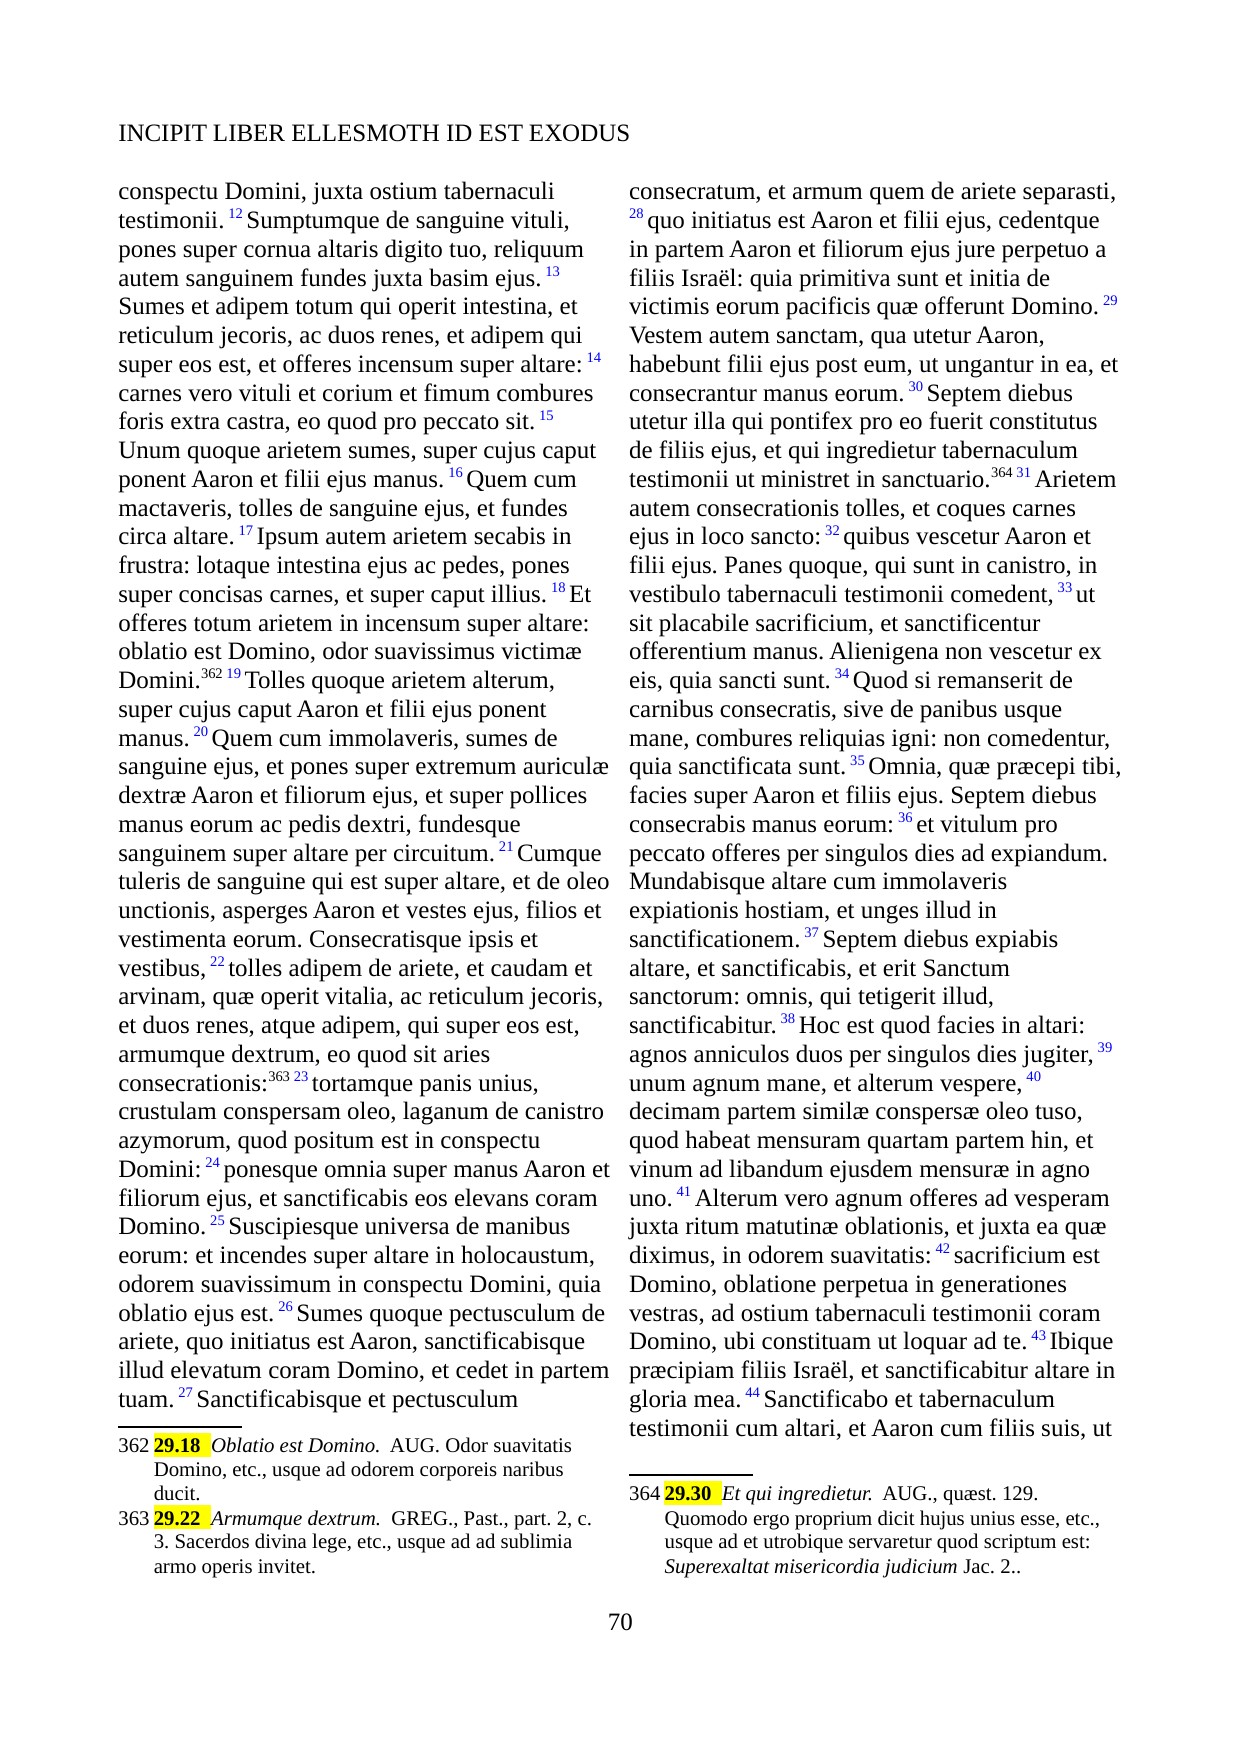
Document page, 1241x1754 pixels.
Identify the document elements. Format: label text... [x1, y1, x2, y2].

text 29.22 Armumque dextrum. GREG., Past., part. 2, c. 3. Sacerdos divina lege, etc., usque ad ad sublimia armo operis invitet. [118, 1505, 611, 1578]
text 29.18 Oblatio est Domino. AUG. Odor suavitatis Domino, etc., usque ad odorem corporeis naribus ducit. [118, 1433, 611, 1505]
text consecratum, et armum quem de ariete separasti, 28 quo initiatus est Aaron et filii ejus, cedentque in partem Aaron et filiorum ejus jure perpetuo a filiis Israël: quia primitiva sunt et initia de victimis eorum pacificis quæ offerunt Domino. 29 Vestem autem sanctam, qua utetur Aaron, habebunt filii ejus post eum, ut ungantur in ea, et consecrantur manus eorum. 30 Septem diebus utetur illa qui pontifex pro eo fuerit constitutus de filiis ejus, et qui ingredietur tabernaculum testimonii ut ministret in sanctuario. 31 Arietem autem consecrationis tolles, et coques carnes ejus in loco sancto: 32 quibus vescetur Aaron et filii ejus. Panes quoque, qui sunt in canistro, in vestibulo tabernaculi testimonii comedent, 33 ut sit placabile sacrificium, et sanctificentur offerentium manus. Alienigena non vescetur ex eis, quia sancti sunt. 34 Quod si remanserit de carnibus consecratis, sive de panibus usque mane, combures reliquias igni: non comedentur, quia sanctificata sunt. 35 Omnia, quæ præcepi tibi, facies super Aaron et filiis ejus. Septem diebus consecrabis manus eorum: 36 et vitulum pro peccato offeres per singulos dies ad expiandum. Mundabisque altare cum immolaveris expiationis hostiam, et unges illud in sanctificationem. 37 Septem diebus expiabis altare, et sanctificabis, et erit Sanctum sanctorum: omnis, qui tetigerit illud, sanctificabitur. 38 Hoc est quod facies in altari: agnos anniculos duos per singulos dies jugiter, 39 unum agnum mane, et alterum vespere, 40 decimam partem similæ conspersæ oleo tuso, quod habeat mensuram quartam partem hin, et vinum ad libandum ejusdem mensuræ in agno uno. 41 Alterum vero agnum offeres ad vesperam juxta ritum matutinæ oblationis, et juxta ea quæ diximus, in odorem suavitatis: 42 sacrificium est Domino, oblatione perpetua in generationes vestras, ad ostium tabernaculi testimonii coram Domino, ubi constituam ut loquar ad te. 43 Ibique præcipiam filiis Israël, et sanctificabitur altare in gloria mea. 44 Sanctificabo et tabernaculum testimonii cum altari, et Aaron cum filiis suis, ut [629, 176, 1122, 1441]
text 29.30 Et qui ingredietur. AUG., quæst. 129. Quomodo ergo proprium dicit hujus unius esse, etc., usque ad et utrobique servaretur quod scriptum est: Superexaltat misericordia judicium Jac. 2.. [629, 1481, 1122, 1578]
text conspectu Domini, juxta ostium tabernaculi testimonii. 12 Sumptumque de sanguine vituli, pones super cornua altaris digito tuo, reliquum autem sanguinem fundes juxta basim ejus. 13 Sumes et adipem totum qui operit intestina, et reticulum jecoris, ac duos renes, et adipem qui super eos est, et offeres incensum super altare: 14 carnes vero vituli et corium et fimum combures foris extra castra, eo quod pro peccato sit. 15 Unum quoque arietem sumes, super cujus caput ponent Aaron et filii ejus manus. 16 Quem cum mactaveris, tolles de sanguine ejus, et fundes circa altare. 17 Ipsum autem arietem secabis in frustra: lotaque intestina ejus ac pedes, pones super concisas carnes, et super caput illius. 18 Et offeres totum arietem in incensum super altare: oblatio est Domino, odor suavissimus victimæ Domini. 19 Tolles quoque arietem alterum, super cujus caput Aaron et filii ejus ponent manus. 20 Quem cum immolaveris, sumes de sanguine ejus, et pones super extremum auriculæ dextræ Aaron et filiorum ejus, et super pollices manus eorum ac pedis dextri, fundesque sanguinem super altare per circuitum. 21 Cumque tuleris de sanguine qui est super altare, et de oleo unctionis, asperges Aaron et vestes ejus, filios et vestimenta eorum. Consecratisque ipsis et vestibus, 22 tolles adipem de ariete, et caudam et arvinam, quæ operit vitalia, ac reticulum jecoris, et duos renes, atque adipem, qui super eos est, armumque dextrum, eo quod sit aries consecrationis: 23 tortamque panis unius, crustulam conspersam oleo, laganum de canistro azymorum, quod positum est in conspectu Domini: 24 ponesque omnia super manus Aaron et filiorum ejus, et sanctificabis eos elevans coram Domino. 25 Suscipiesque universa de manibus eorum: et incendes super altare in holocaustum, odorem suavissimum in conspectu Domini, quia oblatio ejus est. 26 Sumes quoque pectusculum de ariete, quo initiatus est Aaron, sanctificabisque illud elevatum coram Domino, et cedet in partem tuam. 27 Sanctificabisque et pectusculum [118, 176, 611, 1413]
